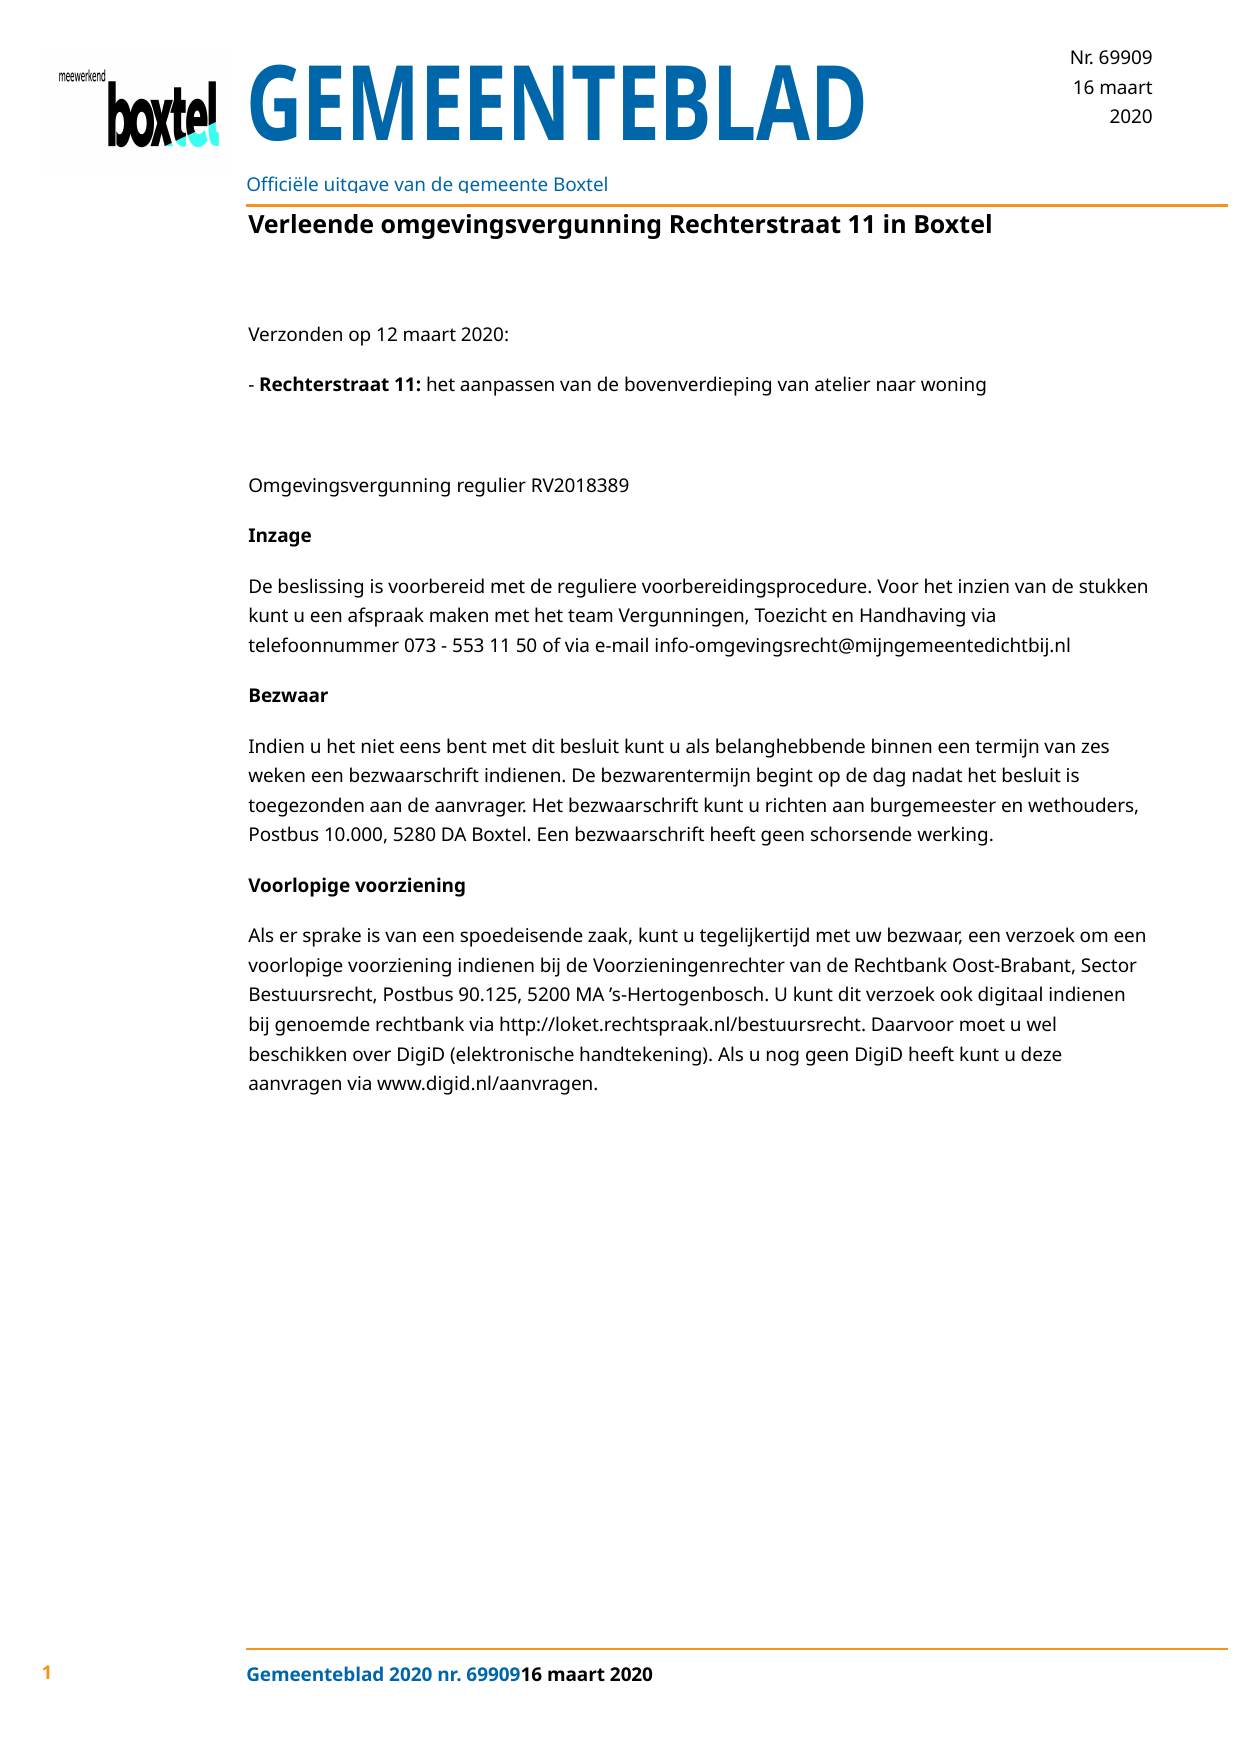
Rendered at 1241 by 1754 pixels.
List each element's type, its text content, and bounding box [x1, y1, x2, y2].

text Verzonden op 12 maart 2020: [248, 321, 1152, 346]
text Inzage [248, 522, 1152, 548]
text Als er sprake is van een spoedeisende zaak, kunt u tegelijkertijd met uw bezwaar, een verzoek om een voorlopige voorziening indienen bij de Voorzieningenrechter van de Rechtbank Oost-Brabant, Sector Bestuursrecht, Postbus 90.125, 5200 MA ’s-Hertogenbosch. U kunt dit verzoek ook digitaal indienen bij genoemde rechtbank via http://loket.rechtspraak.nl/bestuursrecht. Daarvoor moet u wel beschikken over DigiD (elektronische handtekening). Als u nog geen DigiD heeft kunt u deze aanvragen via www.digid.nl/aanvragen. [248, 922, 1152, 1096]
text Verleende omgevingsvergunning Rechterstraat 11 in Boxtel [248, 207, 1152, 241]
picture [41, 47, 231, 172]
text - Rechterstraat 11: het aanpassen van de bovenverdieping van atelier naar woning [248, 371, 1152, 397]
text Omgevingsvergunning regulier RV2018389 [248, 472, 1152, 498]
text Indien u het niet eens bent met dit besluit kunt u als belanghebbende binnen een termijn van zes weken een bezwaarschrift indienen. De bezwarentermijn begint op de dag nadat het besluit is toegezonden aan de aanvrager. Het bezwaarschrift kunt u richten aan burgemeester en wethouders, Postbus 10.000, 5280 DA Boxtel. Een bezwaarschrift heeft geen schorsende werking. [248, 733, 1152, 847]
text Voorlopige voorziening [248, 872, 1152, 898]
text Bezwaar [248, 682, 1152, 708]
text De beslissing is voorbereid met de reguliere voorbereidingsprocedure. Voor het inzien van de stukken kunt u een afspraak maken met het team Vergunningen, Toezicht en Handhaving via telefoonnummer 073 - 553 11 50 of via e-mail info-omgevingsrecht@mijngemeentedichtbij.nl [248, 573, 1152, 658]
